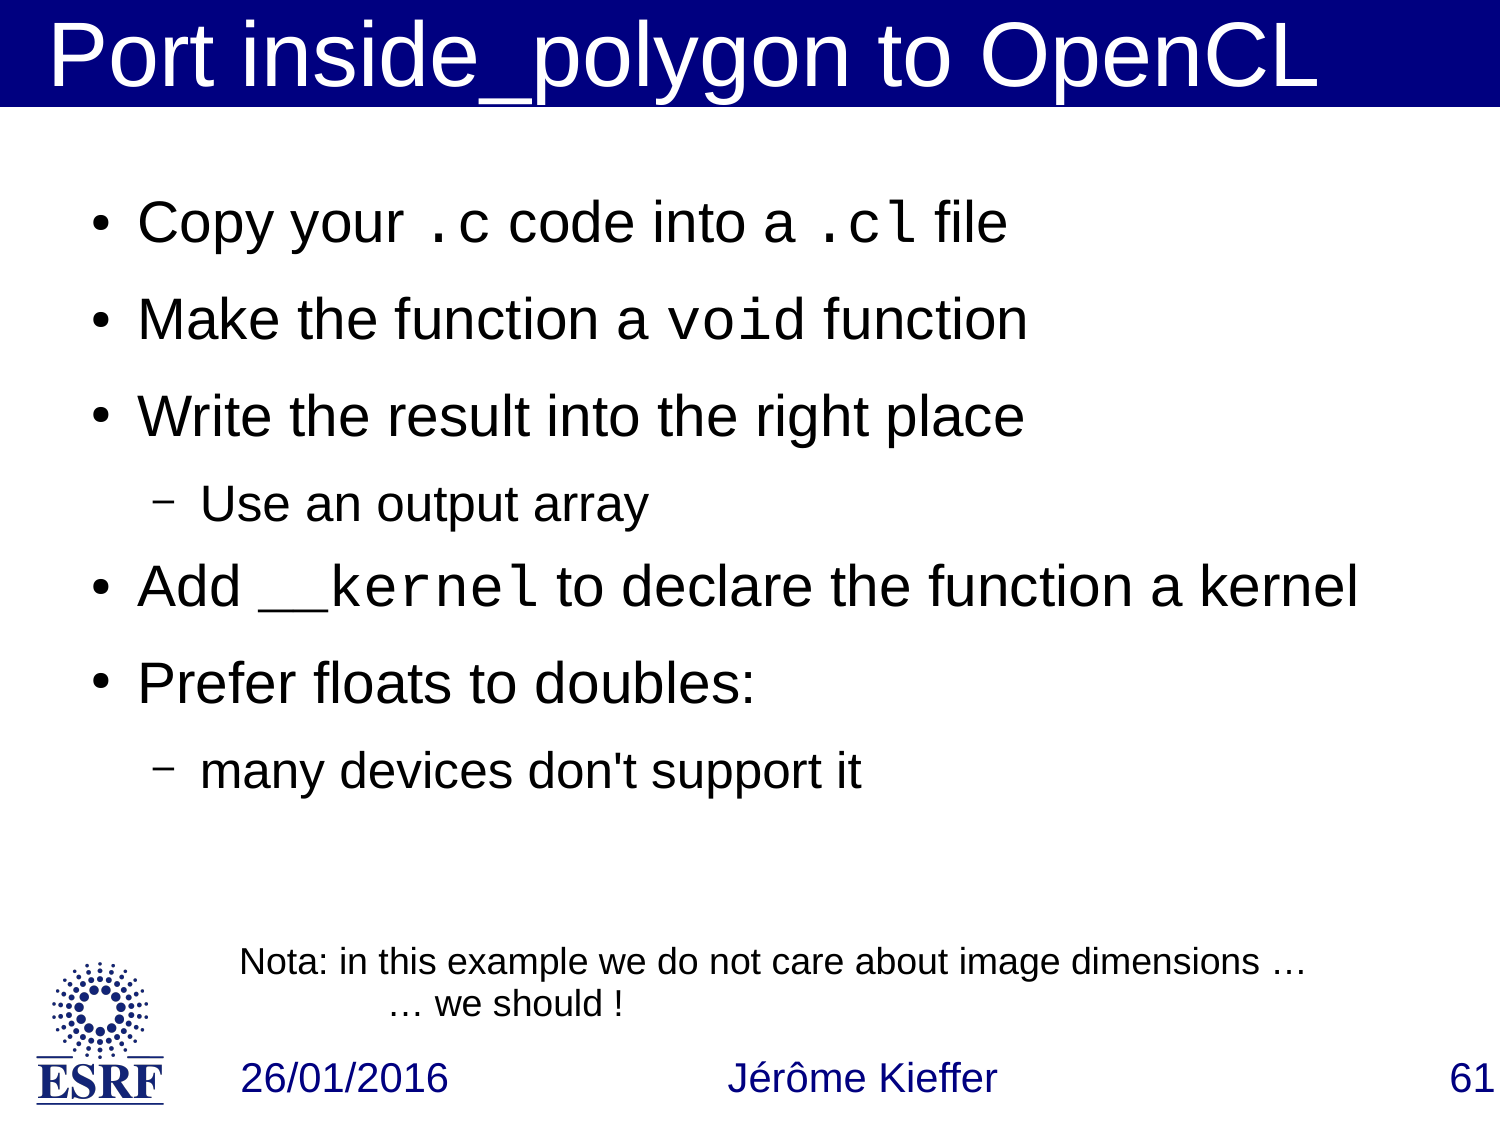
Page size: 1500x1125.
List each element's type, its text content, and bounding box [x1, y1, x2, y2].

picture [29, 956, 171, 1111]
title Port inside_polygon to OpenCL [47, 3, 1500, 107]
list Copy your .c code into a .cl file Make the function a void function Write the result into the right place Use an output array Add __kernel to declare the function a kernel Prefer floats to doubles: many devices don't support it [75, 188, 1395, 842]
text_box Nota: in this example we do not care about image dimensions … … we should ! [224, 932, 1333, 1032]
